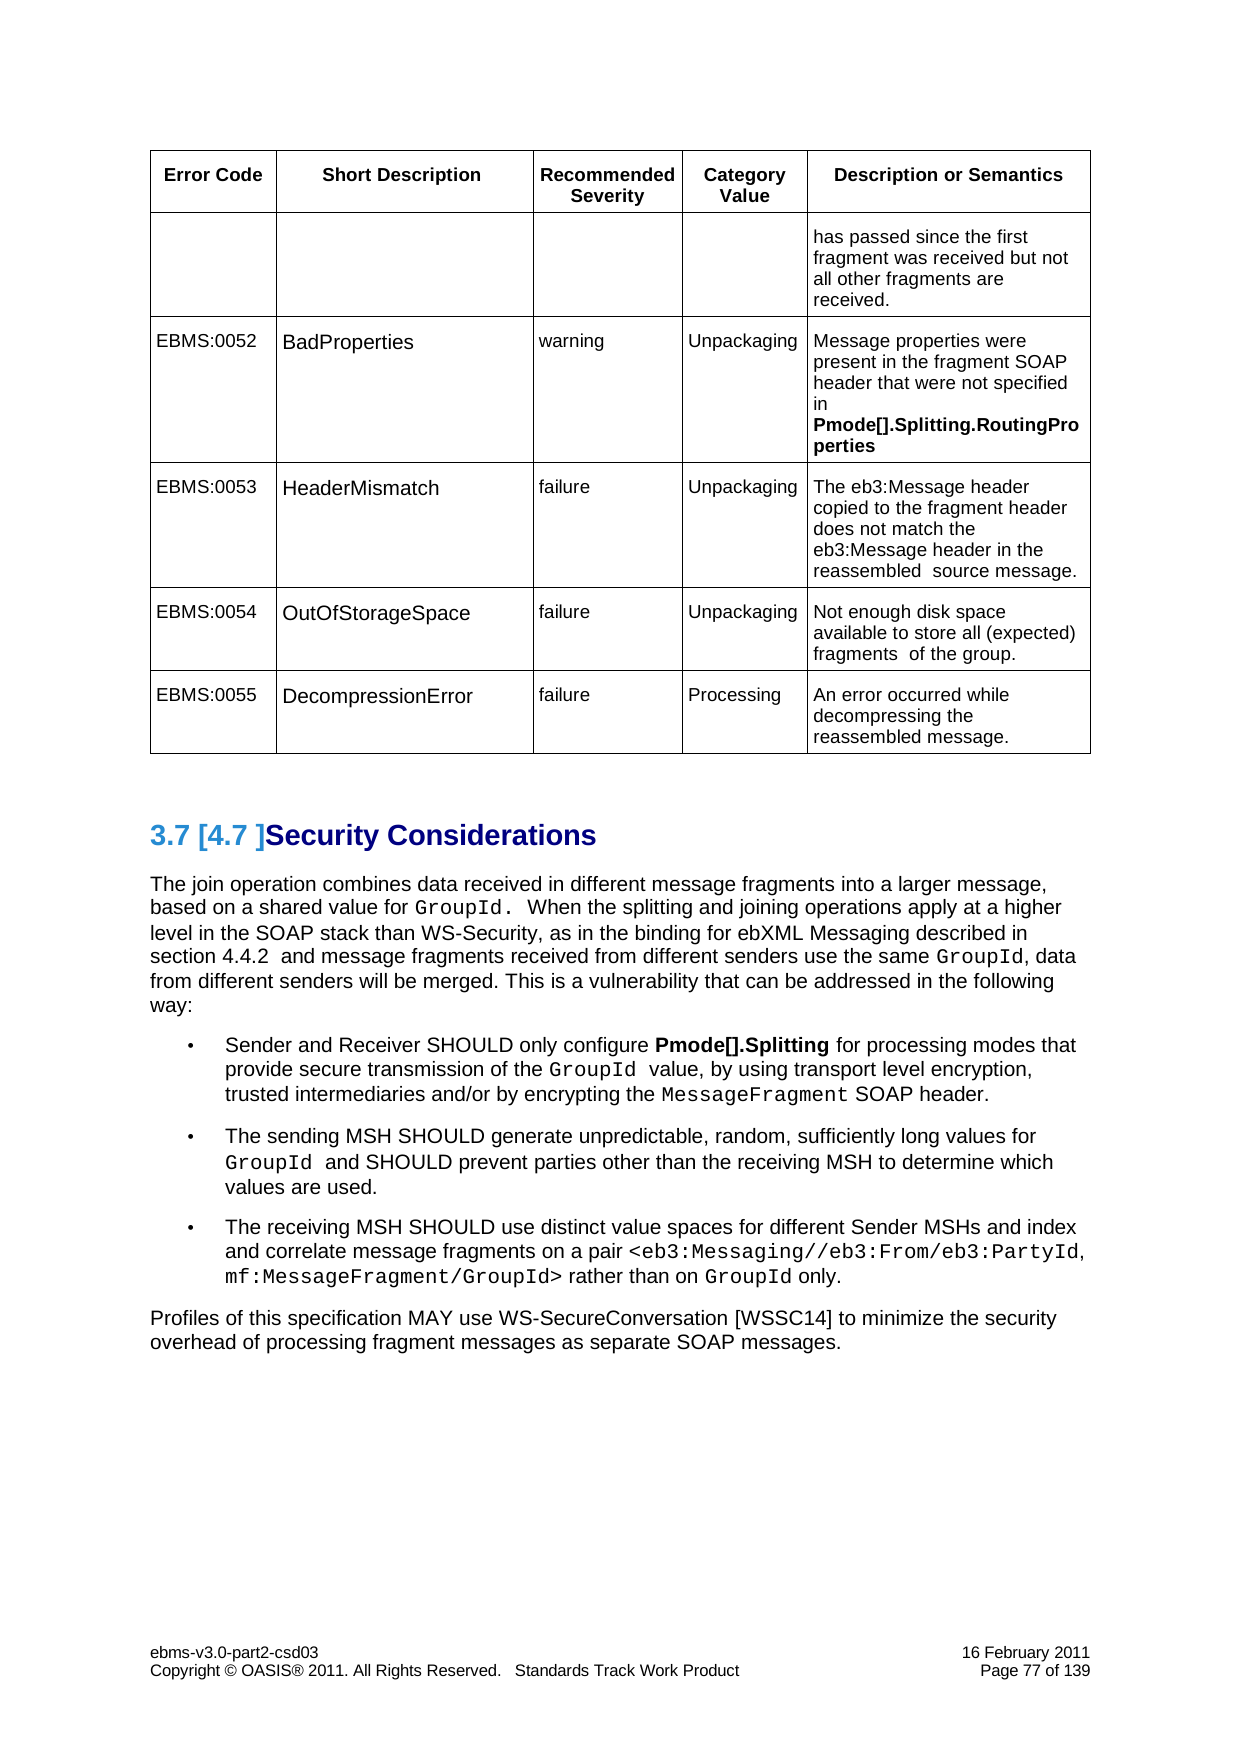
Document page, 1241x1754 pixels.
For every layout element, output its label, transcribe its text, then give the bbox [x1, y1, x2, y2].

table_cell Not enough disk space available to store all (expected) fragments of the group. [808, 588, 1090, 670]
table_cell Unpackaging [683, 317, 807, 462]
table_cell HeaderMismatch [277, 463, 533, 587]
table_cell The eb3:Message header copied to the fragment header does not match the eb3:Message header in the reassembled source message. [808, 463, 1090, 587]
table_cell Unpackaging [683, 588, 807, 670]
table_cell Processing [683, 671, 807, 753]
list Sender and Receiver SHOULD only configure Pmode[].Splitting for processing modes that provide secure transmission of the GroupId value, by using transport level encryption, trusted intermediaries and/or by encrypting the MessageFragment SOAP header. [187, 1034, 1090, 1108]
subtitle Security Considerations [150, 819, 1090, 851]
table_cell Message properties were present in the fragment SOAP header that were not specified in Pmode[].Splitting.RoutingProperties [808, 317, 1090, 462]
table_header Short Description [277, 151, 533, 212]
table_header Category Value [683, 151, 807, 212]
table_cell failure [534, 463, 682, 587]
text The join operation combines data received in different message fragments into a larger message, based on a shared value for GroupId. When the splitting and joining operations apply at a higher level in the SOAP stack than WS-Security, as in the binding for ebXML Messaging described in section 4.4.2 and message fragments received from different senders use the same GroupId, data from different senders will be merged. This is a vulnerability that can be addressed in the following way: [150, 872, 1090, 1017]
text Profiles of this specification MAY use WS-SecureConversation [WSSC14] to minimize the security overhead of processing fragment messages as separate SOAP messages. [150, 1307, 1090, 1354]
table_cell EBMS:0054 [151, 588, 276, 670]
table_header Recommended Severity [534, 151, 682, 212]
table_cell DecompressionError [277, 671, 533, 753]
table_cell EBMS:0055 [151, 671, 276, 753]
table_cell EBMS:0052 [151, 317, 276, 462]
table_cell An error occurred while decompressing the reassembled message. [808, 671, 1090, 753]
table_cell failure [534, 588, 682, 670]
table_cell [151, 213, 276, 316]
list The receiving MSH SHOULD use distinct value spaces for different Sender MSHs and index and correlate message fragments on a pair <eb3:Messaging//eb3:From/eb3:PartyId, mf:MessageFragment/GroupId> rather than on GroupId only. [187, 1216, 1090, 1290]
table_header Description or Semantics [808, 151, 1090, 212]
table_cell BadProperties [277, 317, 533, 462]
list The sending MSH SHOULD generate unpredictable, random, sufficiently long values for GroupId and SHOULD prevent parties other than the receiving MSH to determine which values are used. [187, 1125, 1090, 1199]
table_cell [683, 213, 807, 316]
table_header Error Code [151, 151, 276, 212]
table_cell warning [534, 317, 682, 462]
table_cell OutOfStorageSpace [277, 588, 533, 670]
table_cell failure [534, 671, 682, 753]
table_cell [534, 213, 682, 316]
table_cell [277, 213, 533, 316]
table_cell has passed since the first fragment was received but not all other fragments are received. [808, 213, 1090, 316]
table_cell EBMS:0053 [151, 463, 276, 587]
table_cell Unpackaging [683, 463, 807, 587]
